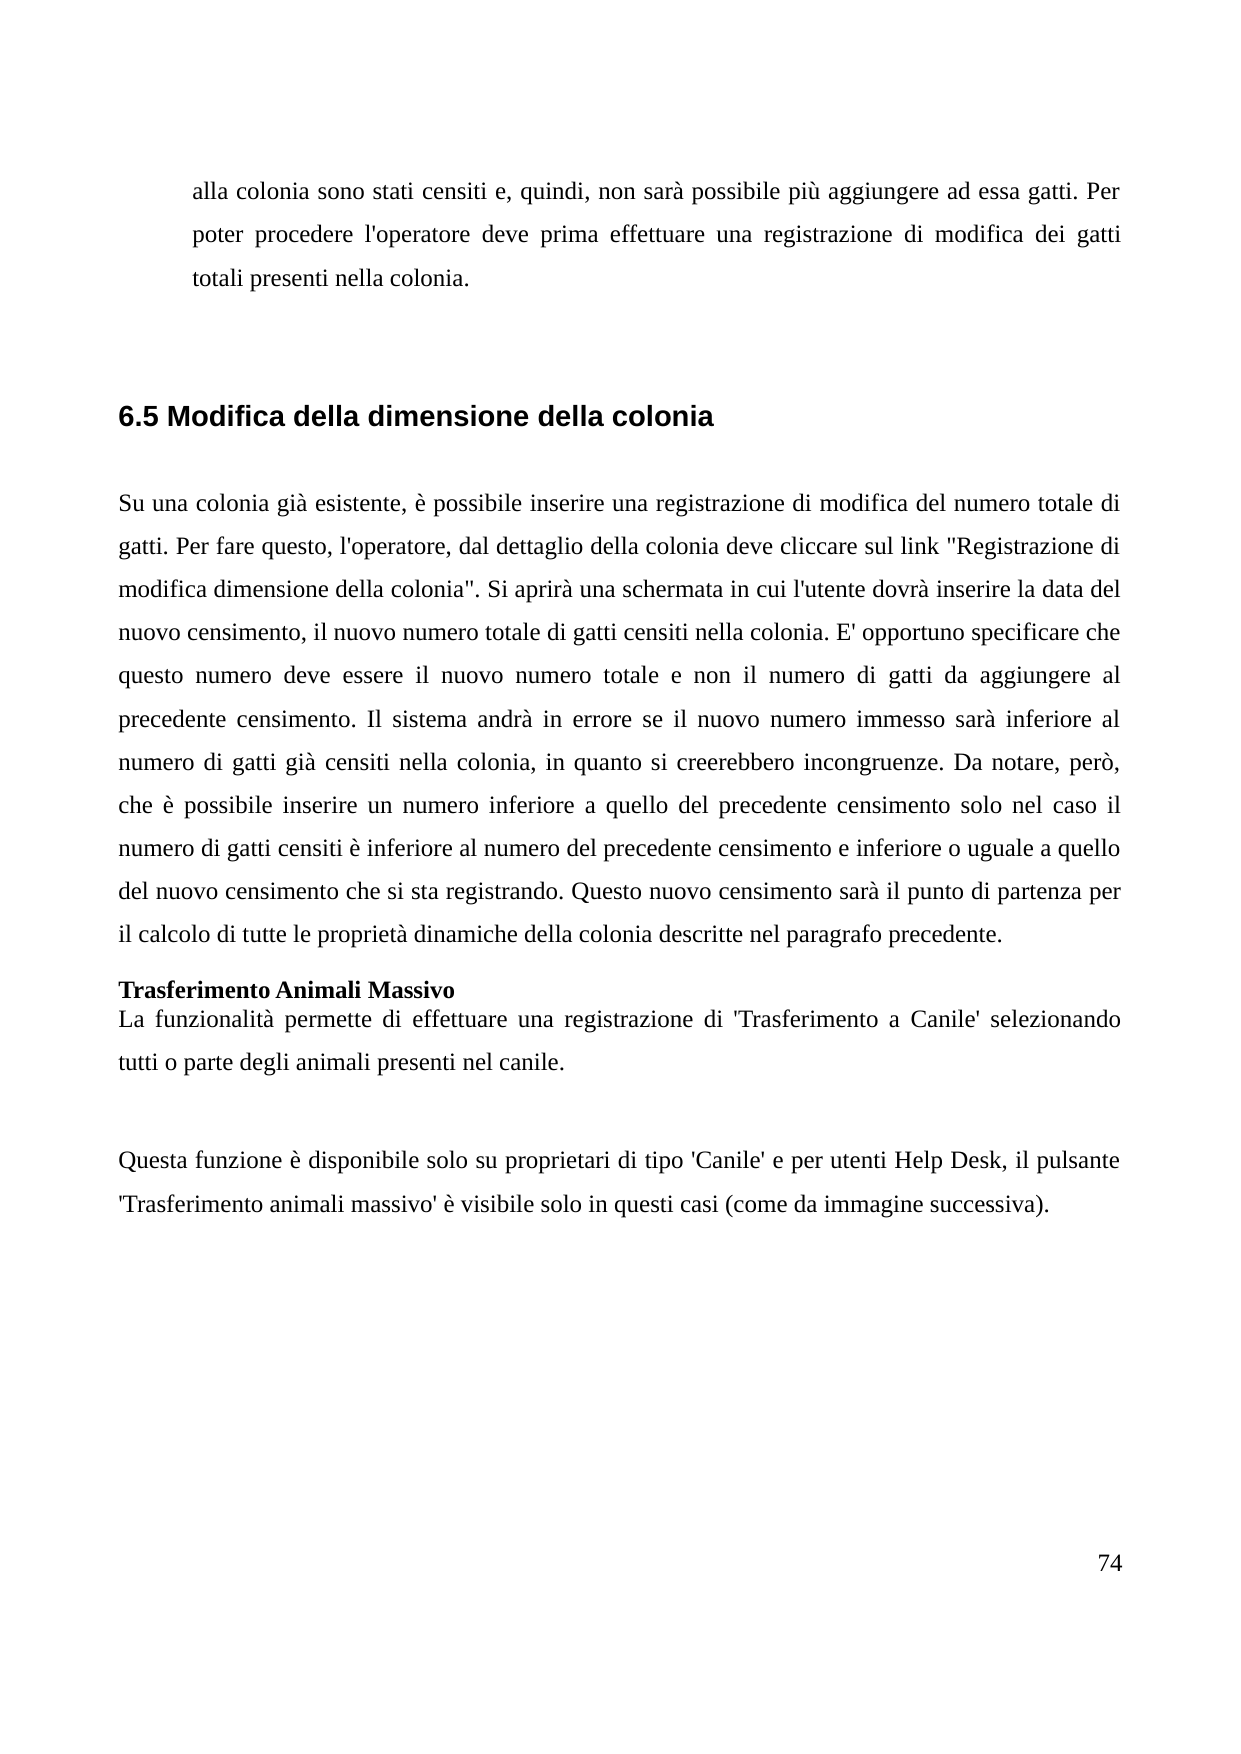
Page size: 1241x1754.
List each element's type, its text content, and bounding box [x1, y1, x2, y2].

text La funzionalità permette di effettuare una registrazione di 'Trasferimento a Canile' selezionando tutti o parte degli animali presenti nel canile. [118, 1004, 1122, 1076]
list alla colonia sono stati censiti e, quindi, non sarà possibile più aggiungere ad essa gatti. Per poter procedere l'operatore deve prima effettuare una registrazione di modifica dei gatti totali presenti nella colonia. [162, 176, 1122, 291]
text Trasferimento Animali Massivo [118, 975, 1122, 1004]
text Questa funzione è disponibile solo su proprietari di tipo 'Canile' e per utenti Help Desk, il pulsante 'Trasferimento animali massivo' è visibile solo in questi casi (come da immagine successiva). [118, 1102, 1122, 1217]
subtitle 6.5 Modifica della dimensione della colonia [118, 399, 1122, 432]
text Su una colonia già esistente, è possibile inserire una registrazione di modifica del numero totale di gatti. Per fare questo, l'operatore, dal dettaglio della colonia deve cliccare sul link "Registrazione di modifica dimensione della colonia". Si aprirà una schermata in cui l'utente dovrà inserire la data del nuovo censimento, il nuovo numero totale di gatti censiti nella colonia. E' opportuno specificare che questo numero deve essere il nuovo numero totale e non il numero di gatti da aggiungere al precedente censimento. Il sistema andrà in errore se il nuovo numero immesso sarà inferiore al numero di gatti già censiti nella colonia, in quanto si creerebbero incongruenze. Da notare, però, che è possibile inserire un numero inferiore a quello del precedente censimento solo nel caso il numero di gatti censiti è inferiore al numero del precedente censimento e inferiore o uguale a quello del nuovo censimento che si sta registrando. Questo nuovo censimento sarà il punto di partenza per il calcolo di tutte le proprietà dinamiche della colonia descritte nel paragrafo precedente. [118, 445, 1122, 948]
